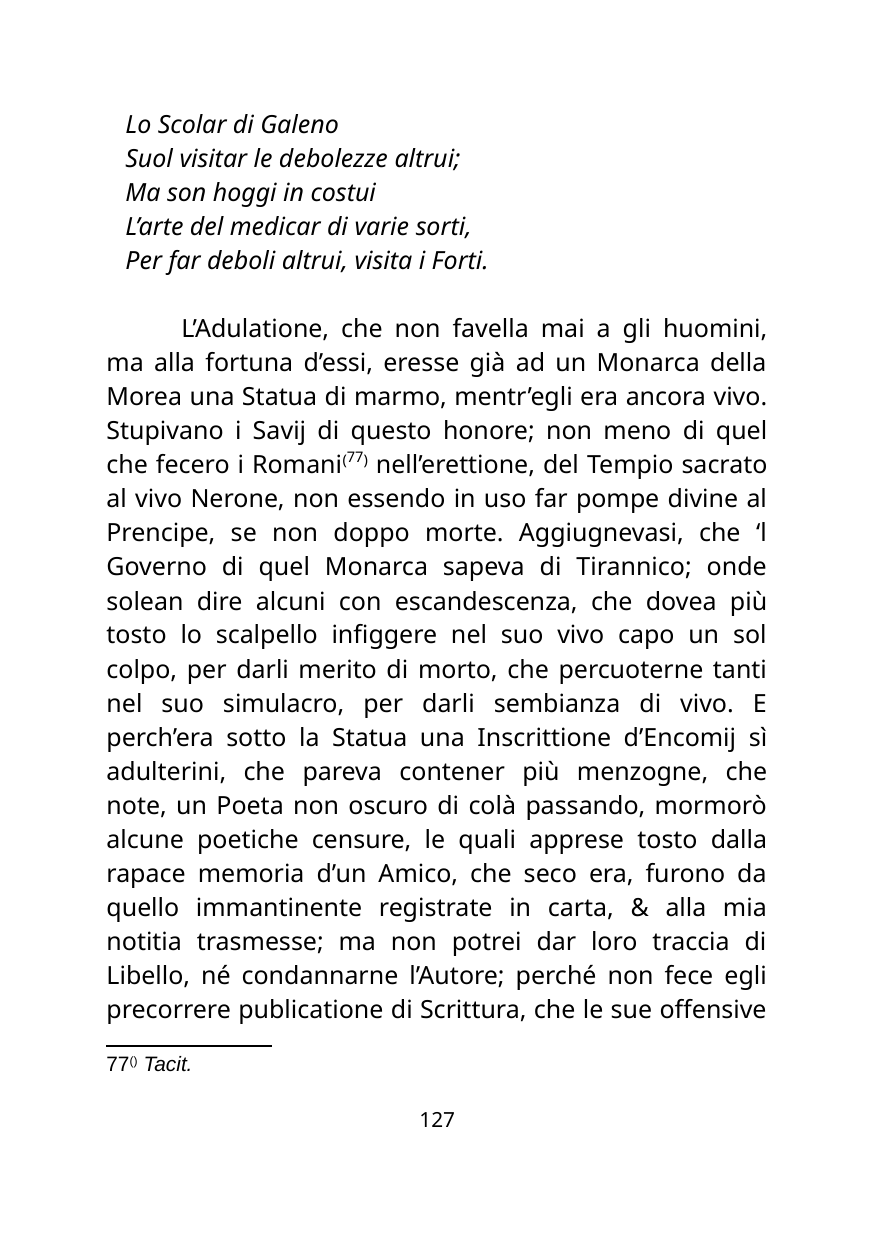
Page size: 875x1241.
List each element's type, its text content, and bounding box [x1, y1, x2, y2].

text L’Adulatione, che non favella mai a gli huomini, ma alla fortuna d’essi, eresse già ad un Monarca della Morea una Statua di marmo, mentr’egli era ancora vivo. Stupivano i Savij di questo honore; non meno di quel che fecero i Romani() nell’erettione, del Tempio sacrato al vivo Nerone, non essendo in uso far pompe divine al Prencipe, se non doppo morte. Aggiugnevasi, che ‘l Governo di quel Monarca sapeva di Tirannico; onde solean dire alcuni con escandescenza, che dovea più tosto lo scalpello infiggere nel suo vivo capo un sol colpo, per darli merito di morto, che percuoterne tanti nel suo simulacro, per darli sembianza di vivo. E perch’era sotto la Statua una Inscrittione d’Encomij sì adulterini, che pareva contener più menzogne, che note, un Poeta non oscuro di colà passando, mormorò alcune poetiche censure, le quali apprese tosto dalla rapace memoria d’un Amico, che seco era, furono da quello immantinente registrate in carta, & alla mia notitia trasmesse; ma non potrei dar loro traccia di Libello, né condannarne l’Autore; perché non fece egli precorrere publicatione di Scrittura, che le sue offensive [106, 311, 768, 1026]
text L’arte del medicar di varie sorti, [125, 208, 768, 242]
text Per far deboli altrui, visita i Forti. [125, 242, 768, 277]
text () Tacit. [106, 1052, 768, 1076]
text Ma son hoggi in costui [125, 174, 768, 208]
text Lo Scolar di Galeno [125, 106, 768, 140]
text Suol visitar le debolezze altrui; [125, 140, 768, 174]
